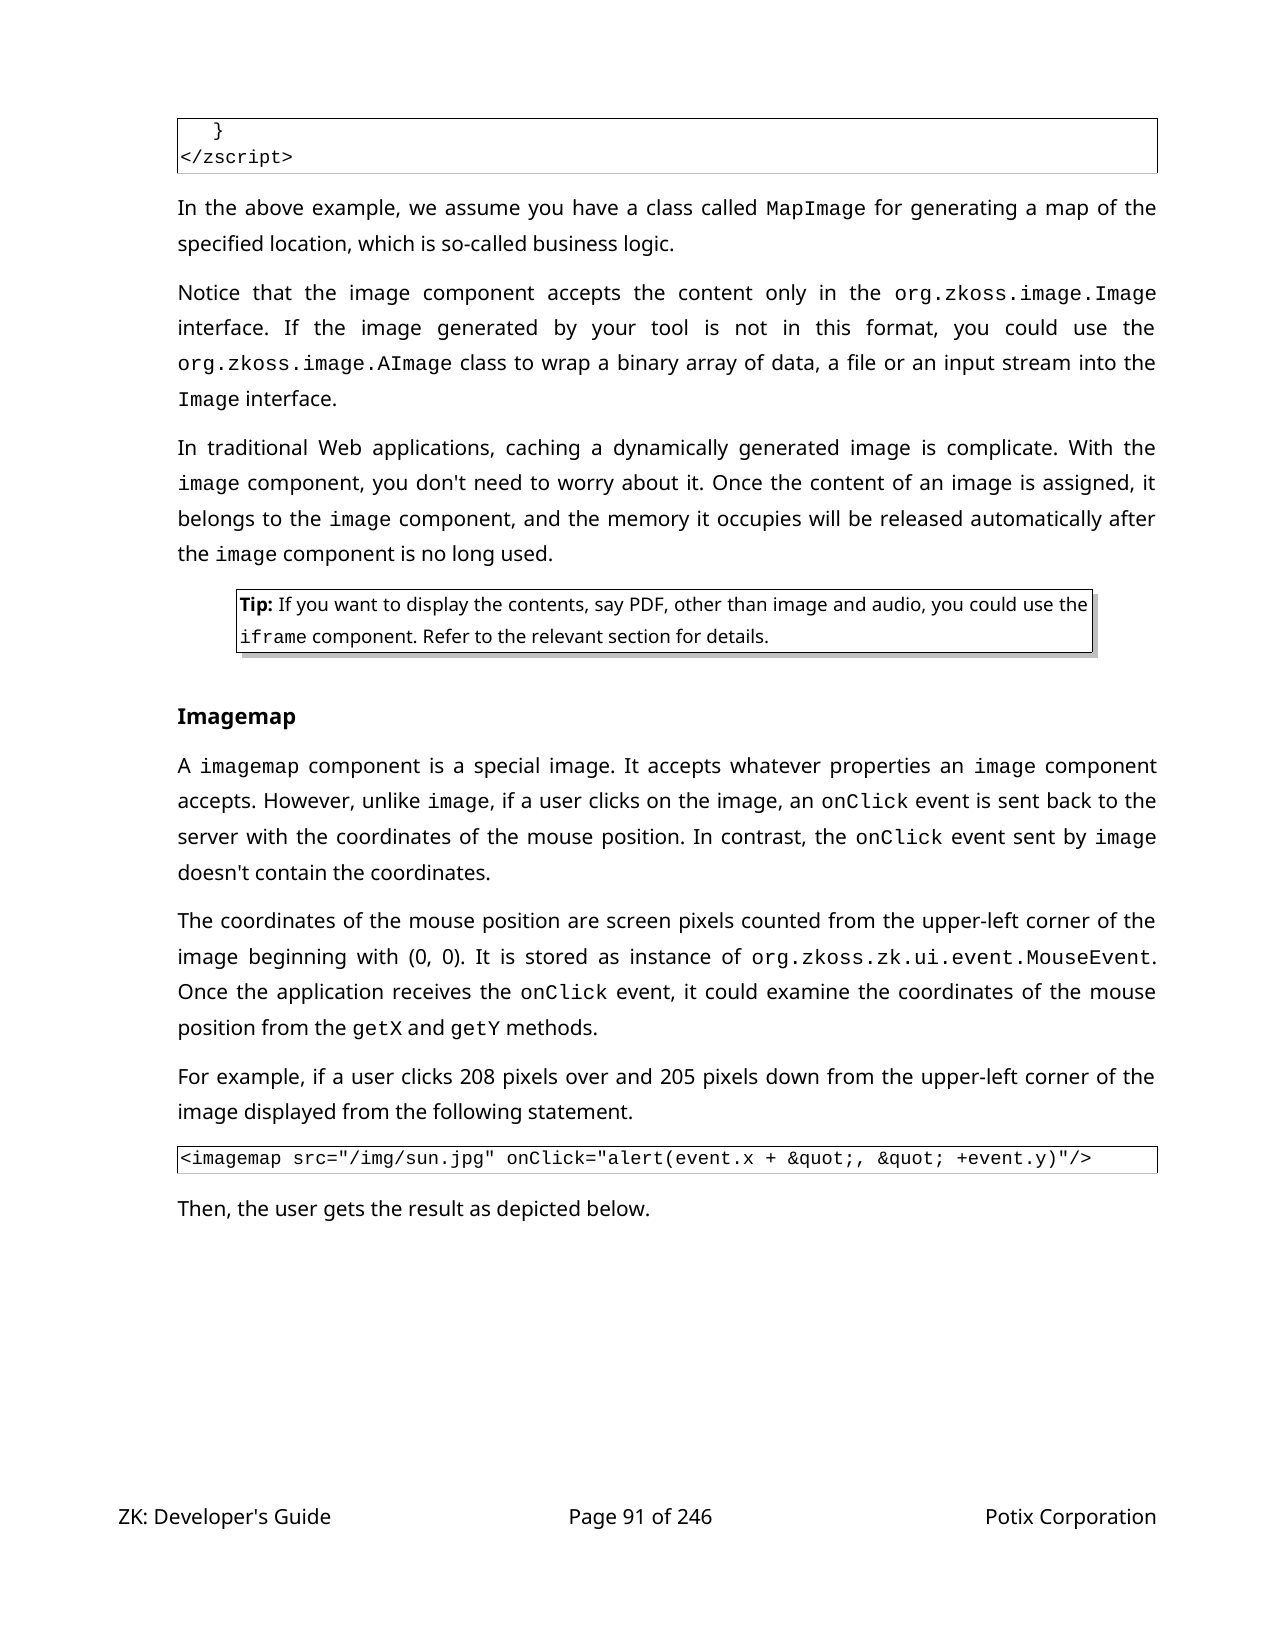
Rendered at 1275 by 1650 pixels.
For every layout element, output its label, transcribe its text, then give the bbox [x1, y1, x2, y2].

text In traditional Web applications, caching a dynamically generated image is complicate. With the image component, you don't need to worry about it. Once the content of an image is assigned, it belongs to the image component, and the memory it occupies will be released automatically after the image component is no long used. [177, 433, 1157, 568]
subtitle Imagemap [177, 701, 1157, 731]
text } [178, 119, 1157, 142]
text In the above example, we assume you have a class called MapImage for generating a map of the specified location, which is so-called business logic. [177, 193, 1157, 257]
text For example, if a user clicks 208 pixels over and 205 pixels down from the upper-left corner of the image displayed from the following statement. [177, 1062, 1157, 1125]
text </zscript> [178, 145, 1157, 173]
text The coordinates of the mouse position are screen pixels counted from the upper-left corner of the image beginning with (0, 0). It is stored as instance of org.zkoss.zk.ui.event.MouseEvent. Once the application receives the onClick event, it could examine the coordinates of the mouse position from the getX and getY methods. [177, 907, 1157, 1041]
text Then, the user gets the result as depicted below. [177, 1194, 1157, 1222]
text Tip: If you want to display the contents, say PDF, other than image and audio, you could use the iframe component. Refer to the relevant section for details. [237, 590, 1092, 652]
text <imagemap src="/img/sun.jpg" onClick="alert(event.x + &quot;, &quot; +event.y)"/> [178, 1147, 1157, 1173]
text A imagemap component is a special image. It accepts whatever properties an image component accepts. However, unlike image, if a user clicks on the image, an onClick event is sent back to the server with the coordinates of the mouse position. In contrast, the onClick event sent by image doesn't contain the coordinates. [177, 751, 1157, 886]
text Notice that the image component accepts the content only in the org.zkoss.image.Image interface. If the image generated by your tool is not in this format, you could use the org.zkoss.image.AImage class to wrap a binary array of data, a file or an input stream into the Image interface. [177, 278, 1157, 412]
